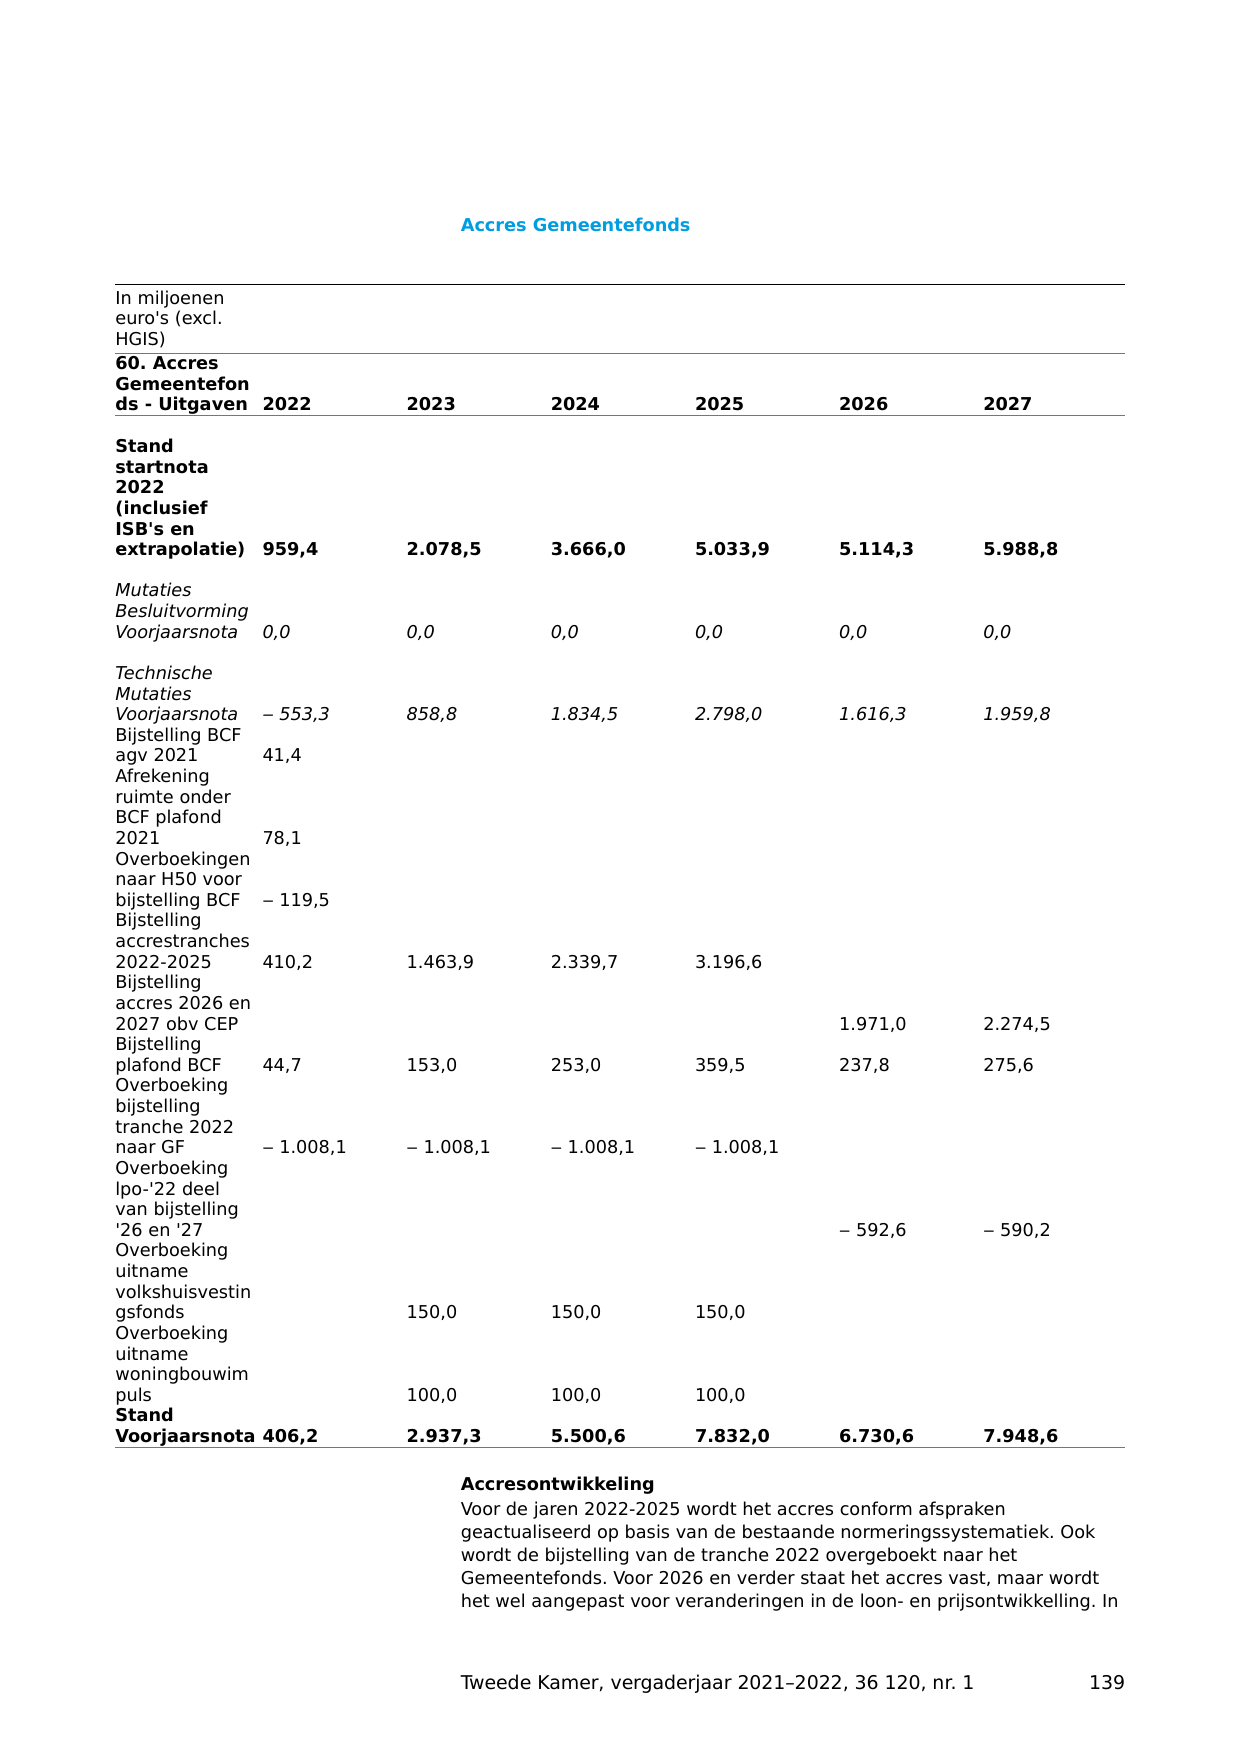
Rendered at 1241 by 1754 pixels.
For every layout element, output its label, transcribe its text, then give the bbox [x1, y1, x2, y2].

table_cell Overboeking uitname woningbouwimpuls [115, 1323, 259, 1405]
table_cell [404, 766, 548, 848]
table_cell [980, 910, 1125, 972]
table_cell [692, 972, 836, 1034]
table_cell [692, 766, 836, 848]
table_cell 5.500,6 [548, 1405, 692, 1447]
table_cell 150,0 [404, 1240, 548, 1323]
table_cell [404, 285, 548, 352]
table_cell [259, 416, 403, 436]
table_cell [692, 416, 836, 436]
table_cell ‒ 1.008,1 [548, 1075, 692, 1158]
table_cell Bijstelling plafond BCF [115, 1034, 259, 1075]
table_cell 237,8 [836, 1034, 980, 1075]
table_cell [259, 560, 403, 580]
table_cell 858,8 [404, 663, 548, 725]
table_cell Stand Voorjaarsnota [115, 1405, 259, 1447]
table_cell 2024 [548, 354, 692, 415]
table_cell Overboeking lpo-'22 deel van bijstelling '26 en '27 [115, 1158, 259, 1240]
table_cell 7.832,0 [692, 1405, 836, 1447]
table_cell [115, 560, 259, 580]
table_cell 6.730,6 [836, 1405, 980, 1447]
table_cell [836, 1075, 980, 1158]
table_cell ‒ 553,3 [259, 663, 403, 725]
table_cell [836, 642, 980, 663]
table_cell 2.937,3 [404, 1405, 548, 1447]
table_cell 1.959,8 [980, 663, 1125, 725]
table_cell [692, 725, 836, 766]
table_cell [836, 416, 980, 436]
table_cell ‒ 590,2 [980, 1158, 1125, 1240]
table_cell 0,0 [980, 580, 1125, 642]
table_cell Mutaties Besluitvorming Voorjaarsnota [115, 580, 259, 642]
table_cell [404, 725, 548, 766]
table_cell 0,0 [548, 580, 692, 642]
table_cell [259, 642, 403, 663]
table_cell [548, 1158, 692, 1240]
table_cell [548, 642, 692, 663]
table_cell 0,0 [692, 580, 836, 642]
table_cell 1.463,9 [404, 910, 548, 972]
table_cell [404, 642, 548, 663]
table_cell [980, 725, 1125, 766]
table_cell 150,0 [692, 1240, 836, 1323]
table_cell [548, 416, 692, 436]
table_cell [259, 1240, 403, 1323]
table_cell 1.834,5 [548, 663, 692, 725]
table_cell [980, 849, 1125, 910]
table_cell Overboekingen naar H50 voor bijstelling BCF [115, 849, 259, 910]
table_cell [404, 1158, 548, 1240]
table_cell [548, 285, 692, 352]
table_cell [404, 416, 548, 436]
table_cell [980, 285, 1125, 352]
table_cell 150,0 [548, 1240, 692, 1323]
table_cell [980, 560, 1125, 580]
table_cell [404, 560, 548, 580]
table_cell ‒ 1.008,1 [259, 1075, 403, 1158]
table_cell 0,0 [404, 580, 548, 642]
table_cell [836, 1323, 980, 1405]
table_cell [259, 285, 403, 352]
table_cell 1.616,3 [836, 663, 980, 725]
table_cell [692, 1158, 836, 1240]
table_cell [548, 560, 692, 580]
text Voor de jaren 2022-2025 wordt het accres conform afspraken geactualiseerd op basis van de bestaande normeringssystematiek. Ook wordt de bijstelling van de tranche 2022 overgeboekt naar het Gemeentefonds. Voor 2026 en verder staat het accres vast, maar wordt het wel aangepast voor veranderingen in de loon- en prijsontwikkelling. In [461, 1497, 1125, 1612]
table_cell [836, 725, 980, 766]
table_cell Bijstelling BCF agv 2021 [115, 725, 259, 766]
table_cell 1.971,0 [836, 972, 980, 1034]
table_cell 78,1 [259, 766, 403, 848]
title Accres Gemeentefonds [461, 213, 1125, 236]
table_cell Bijstelling accrestranches 2022-2025 [115, 910, 259, 972]
table_cell [259, 972, 403, 1034]
table_cell 2.274,5 [980, 972, 1125, 1034]
table_cell Overboeking uitname volkshuisvestingsfonds [115, 1240, 259, 1323]
table_cell [692, 849, 836, 910]
table_cell 60. Accres Gemeentefonds - Uitgaven [115, 354, 259, 415]
table_cell In miljoenen euro's (excl. HGIS) [115, 285, 259, 352]
table_cell [548, 766, 692, 848]
table_cell 0,0 [836, 580, 980, 642]
table_cell 3.666,0 [548, 436, 692, 560]
table_cell 0,0 [259, 580, 403, 642]
table_cell 2.078,5 [404, 436, 548, 560]
table_cell 2023 [404, 354, 548, 415]
table_cell Bijstelling accres 2026 en 2027 obv CEP [115, 972, 259, 1034]
table_cell 2.798,0 [692, 663, 836, 725]
table_cell 3.196,6 [692, 910, 836, 972]
table_cell [836, 560, 980, 580]
table_cell [980, 642, 1125, 663]
table_cell 359,5 [692, 1034, 836, 1075]
table_cell 406,2 [259, 1405, 403, 1447]
table_cell [115, 642, 259, 663]
table_cell 100,0 [404, 1323, 548, 1405]
table_cell [404, 972, 548, 1034]
table_cell [692, 560, 836, 580]
table_cell [692, 285, 836, 352]
table_cell [980, 416, 1125, 436]
text Accresontwikkeling [461, 1472, 1125, 1495]
table_cell Afrekening ruimte onder BCF plafond 2021 [115, 766, 259, 848]
table_cell [980, 766, 1125, 848]
table_cell 275,6 [980, 1034, 1125, 1075]
table_cell 7.948,6 [980, 1405, 1125, 1447]
table_cell Technische Mutaties Voorjaarsnota [115, 663, 259, 725]
table_cell Stand startnota 2022 (inclusief ISB's en extrapolatie) [115, 436, 259, 560]
table_cell 41,4 [259, 725, 403, 766]
table_cell [259, 1158, 403, 1240]
table_cell ‒ 1.008,1 [692, 1075, 836, 1158]
table_cell 5.033,9 [692, 436, 836, 560]
table_cell [115, 416, 259, 436]
table_cell 2027 [980, 354, 1125, 415]
table_cell [980, 1240, 1125, 1323]
table_cell 5.988,8 [980, 436, 1125, 560]
table_cell Overboeking bijstelling tranche 2022 naar GF [115, 1075, 259, 1158]
table_header Tabel 63 [115, 259, 1125, 284]
table_cell [404, 849, 548, 910]
table_cell [836, 285, 980, 352]
table_cell ‒ 592,6 [836, 1158, 980, 1240]
table_cell 959,4 [259, 436, 403, 560]
table_cell 2025 [692, 354, 836, 415]
table_cell 5.114,3 [836, 436, 980, 560]
table_cell [980, 1075, 1125, 1158]
table_cell 410,2 [259, 910, 403, 972]
table_cell 2026 [836, 354, 980, 415]
table_cell [548, 849, 692, 910]
table_cell 100,0 [548, 1323, 692, 1405]
table_cell 44,7 [259, 1034, 403, 1075]
table_cell 253,0 [548, 1034, 692, 1075]
table_cell [980, 1323, 1125, 1405]
table_cell [836, 1240, 980, 1323]
table_cell [548, 725, 692, 766]
table_cell ‒ 1.008,1 [404, 1075, 548, 1158]
table_cell [836, 766, 980, 848]
table_cell [692, 642, 836, 663]
table_cell 100,0 [692, 1323, 836, 1405]
table_cell 2022 [259, 354, 403, 415]
table_cell 2.339,7 [548, 910, 692, 972]
table_cell [259, 1323, 403, 1405]
table_cell 153,0 [404, 1034, 548, 1075]
table_cell ‒ 119,5 [259, 849, 403, 910]
table_cell [836, 849, 980, 910]
table_cell [548, 972, 692, 1034]
table_cell [836, 910, 980, 972]
